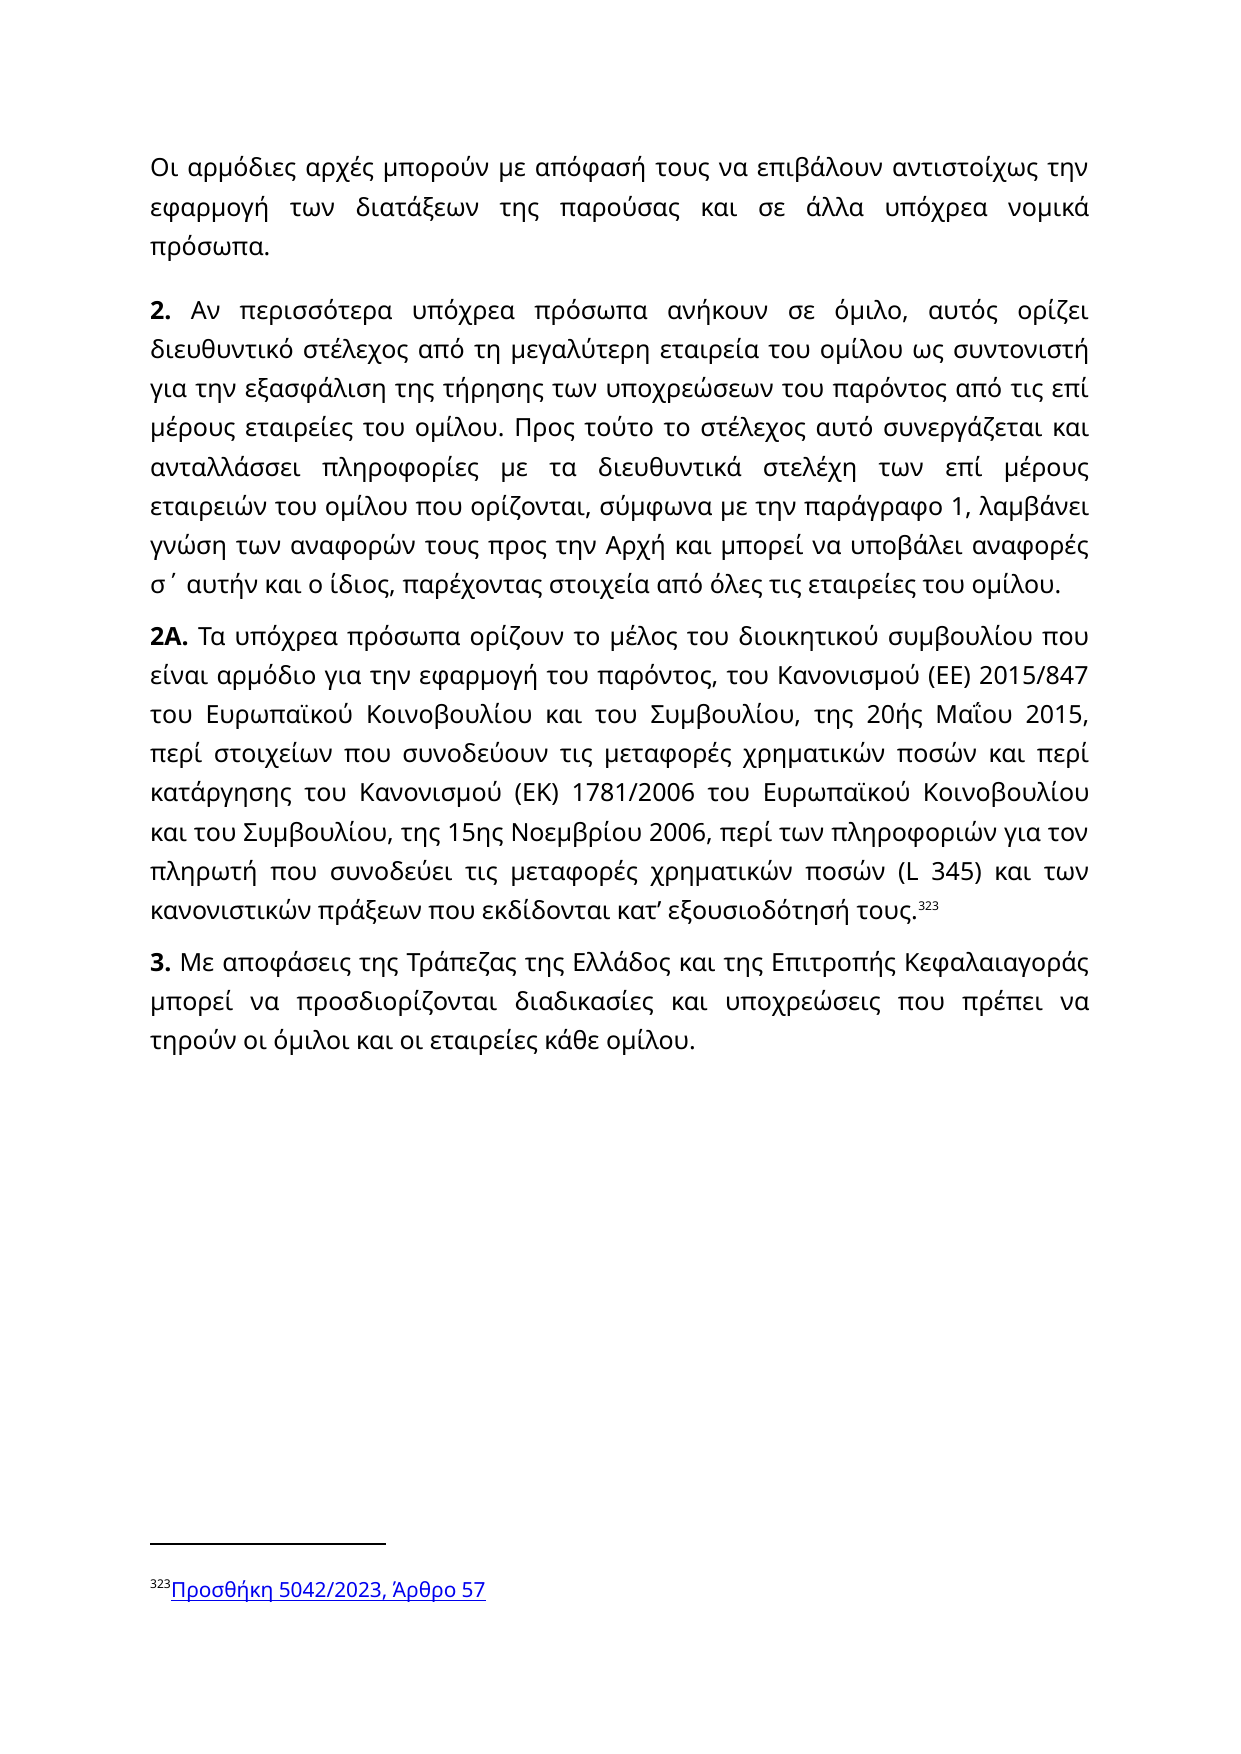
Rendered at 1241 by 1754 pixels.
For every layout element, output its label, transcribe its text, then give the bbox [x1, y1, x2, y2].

text Οι αρμόδιες αρχές μπορούν με απόφασή τους να επιβάλουν αντιστοίχως την εφαρμογή των διατάξεων της παρούσας και σε άλλα υπόχρεα νομικά πρόσωπα. [150, 150, 1090, 262]
text 2Α. Τα υπόχρεα πρόσωπα ορίζουν το μέλος του διοικητικού συμβουλίου που είναι αρμόδιο για την εφαρμογή του παρόντος, του Κανονισμού (ΕΕ) 2015/847 του Ευρωπαϊκού Κοινοβουλίου και του Συμβουλίου, της 20ής Μαΐου 2015, περί στοιχείων που συνοδεύουν τις μεταφορές χρηματικών ποσών και περί κατάργησης του Κανονισμού (ΕΚ) 1781/2006 του Ευρωπαϊκού Κοινοβουλίου και του Συμβουλίου, της 15ης Νοεμβρίου 2006, περί των πληροφοριών για τον πληρωτή που συνοδεύει τις μεταφορές χρηματικών ποσών (L 345) και των κανονιστικών πράξεων που εκδίδονται κατ’ εξουσιοδότησή τους. [150, 618, 1090, 927]
text 2. Αν περισσότερα υπόχρεα πρόσωπα ανήκουν σε όμιλο, αυτός ορίζει διευθυντικό στέλεχος από τη μεγαλύτερη εταιρεία του ομίλου ως συντονιστή για την εξασφάλιση της τήρησης των υποχρεώσεων του παρόντος από τις επί μέρους εταιρείες του ομίλου. Προς τούτο το στέλεχος αυτό συνεργάζεται και ανταλλάσσει πληροφορίες με τα διευθυντικά στελέχη των επί μέρους εταιρειών του ομίλου που ορίζονται, σύμφωνα με την παράγραφο 1, λαμβάνει γνώση των αναφορών τους προς την Αρχή και μπορεί να υποβάλει αναφορές σ΄ αυτήν και ο ίδιος, παρέχοντας στοιχεία από όλες τις εταιρείες του ομίλου. [150, 292, 1090, 601]
text Προσθήκη 5042/2023, Άρθρο 57 [150, 1576, 1090, 1604]
text 3. Με αποφάσεις της Τράπεζας της Ελλάδος και της Επιτροπής Κεφαλαιαγοράς μπορεί να προσδιορίζονται διαδικασίες και υποχρεώσεις που πρέπει να τηρούν οι όμιλοι και οι εταιρείες κάθε ομίλου. [150, 944, 1090, 1057]
